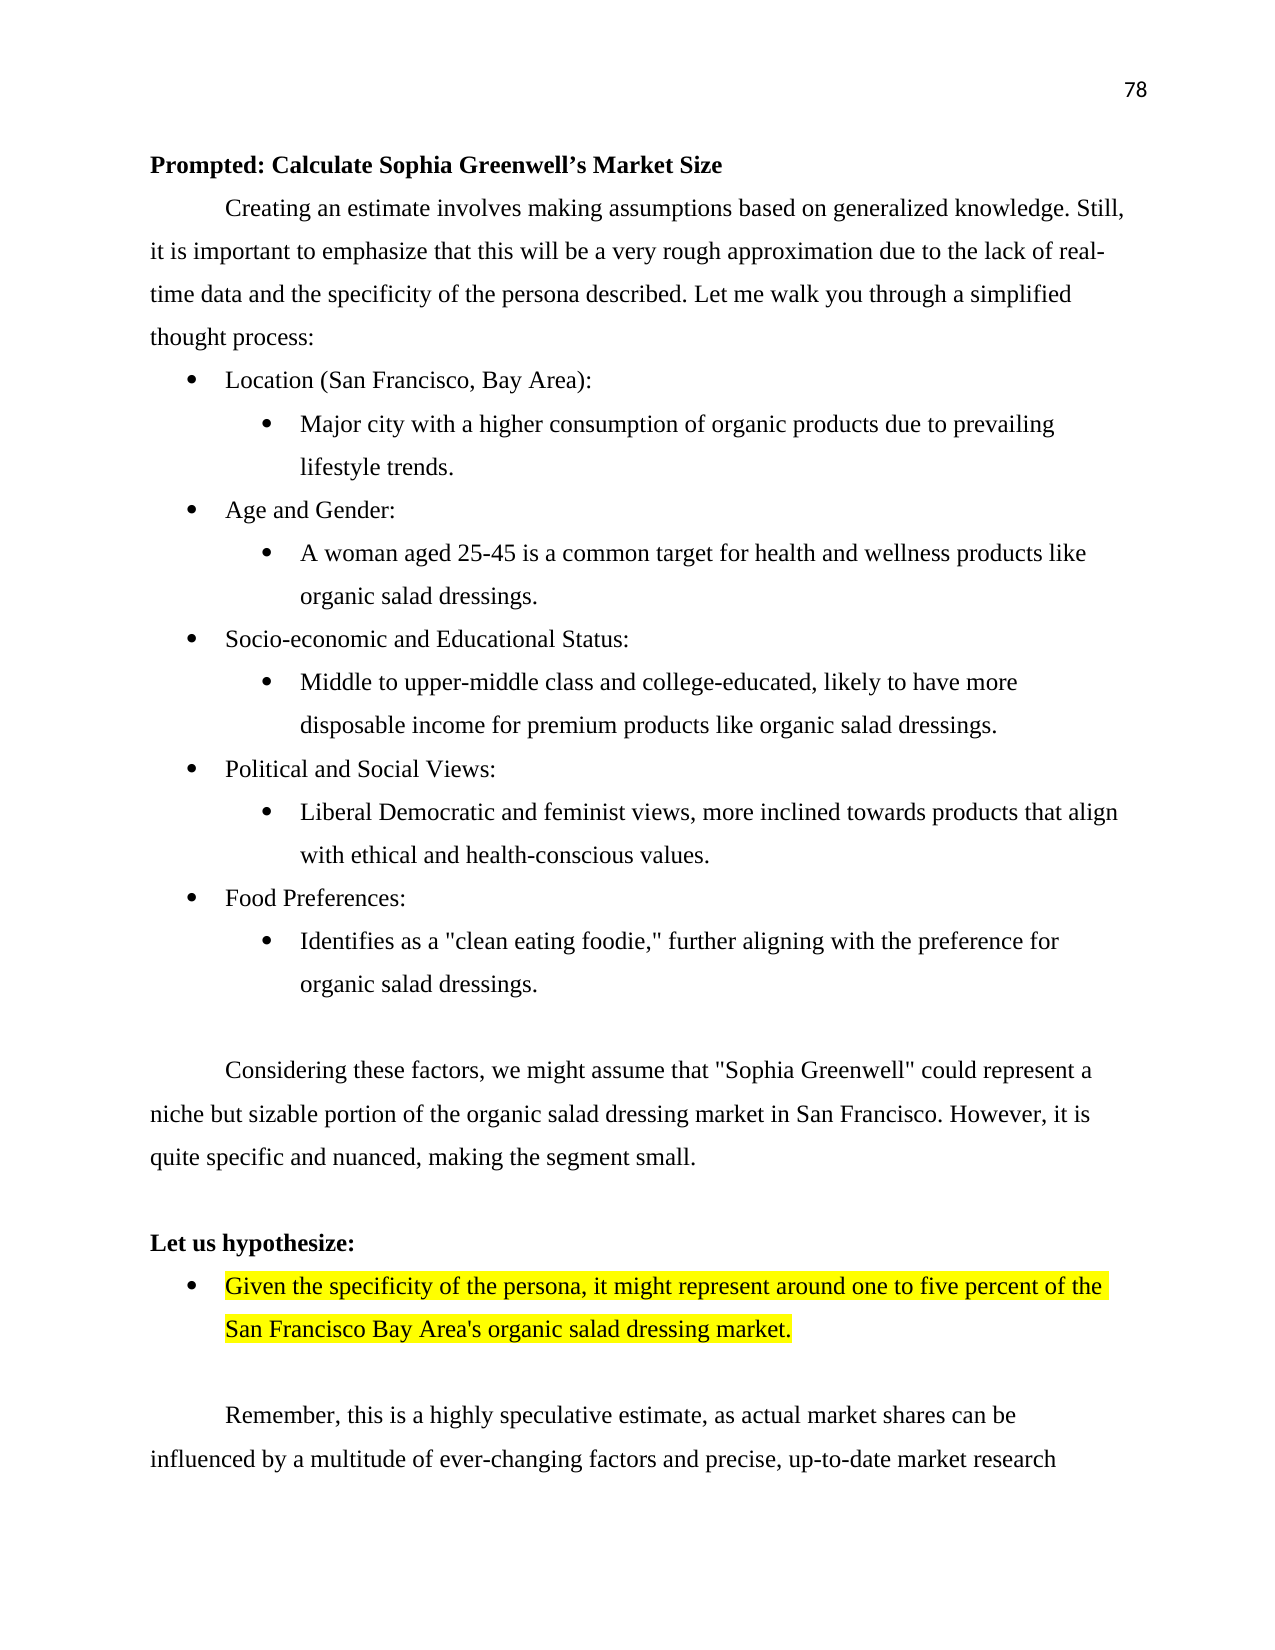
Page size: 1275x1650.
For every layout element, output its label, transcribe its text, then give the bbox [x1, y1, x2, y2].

list Liberal Democratic and feminist views, more inclined towards products that align with ethical and health-conscious values. [262, 797, 1125, 869]
list Age and Gender: [187, 495, 1125, 524]
text Remember, this is a highly speculative estimate, as actual market shares can be influenced by a multitude of ever-changing factors and precise, up-to-date market research [150, 1401, 1125, 1472]
list Socio-economic and Educational Status: [187, 624, 1125, 653]
text Prompted: Calculate Sophia Greenwell’s Market Size [150, 150, 1125, 179]
list Given the specificity of the persona, it might represent around one to five percent of the San Francisco Bay Area's organic salad dressing market. [187, 1271, 1125, 1343]
list A woman aged 25-45 is a common target for health and wellness products like organic salad dressings. [262, 538, 1125, 610]
list Food Preferences: [187, 883, 1125, 912]
text Let us hypothesize: [150, 1228, 1125, 1257]
text Creating an estimate involves making assumptions based on generalized knowledge. Still, it is important to emphasize that this will be a very rough approximation due to the lack of real-time data and the specificity of the persona described. Let me walk you through a simplified thought process: [150, 193, 1125, 351]
list Major city with a higher consumption of organic products due to prevailing lifestyle trends. [262, 409, 1125, 481]
list Political and Social Views: [187, 754, 1125, 782]
text Considering these factors, we might assume that "Sophia Greenwell" could represent a niche but sizable portion of the organic salad dressing market in San Francisco. However, it is quite specific and nuanced, making the segment small. [150, 1056, 1125, 1171]
list Location (San Francisco, Bay Area): [187, 366, 1125, 394]
list Middle to upper-middle class and college-educated, likely to have more disposable income for premium products like organic salad dressings. [262, 667, 1125, 739]
list Identifies as a "clean eating foodie," further aligning with the preference for organic salad dressings. [262, 926, 1125, 998]
